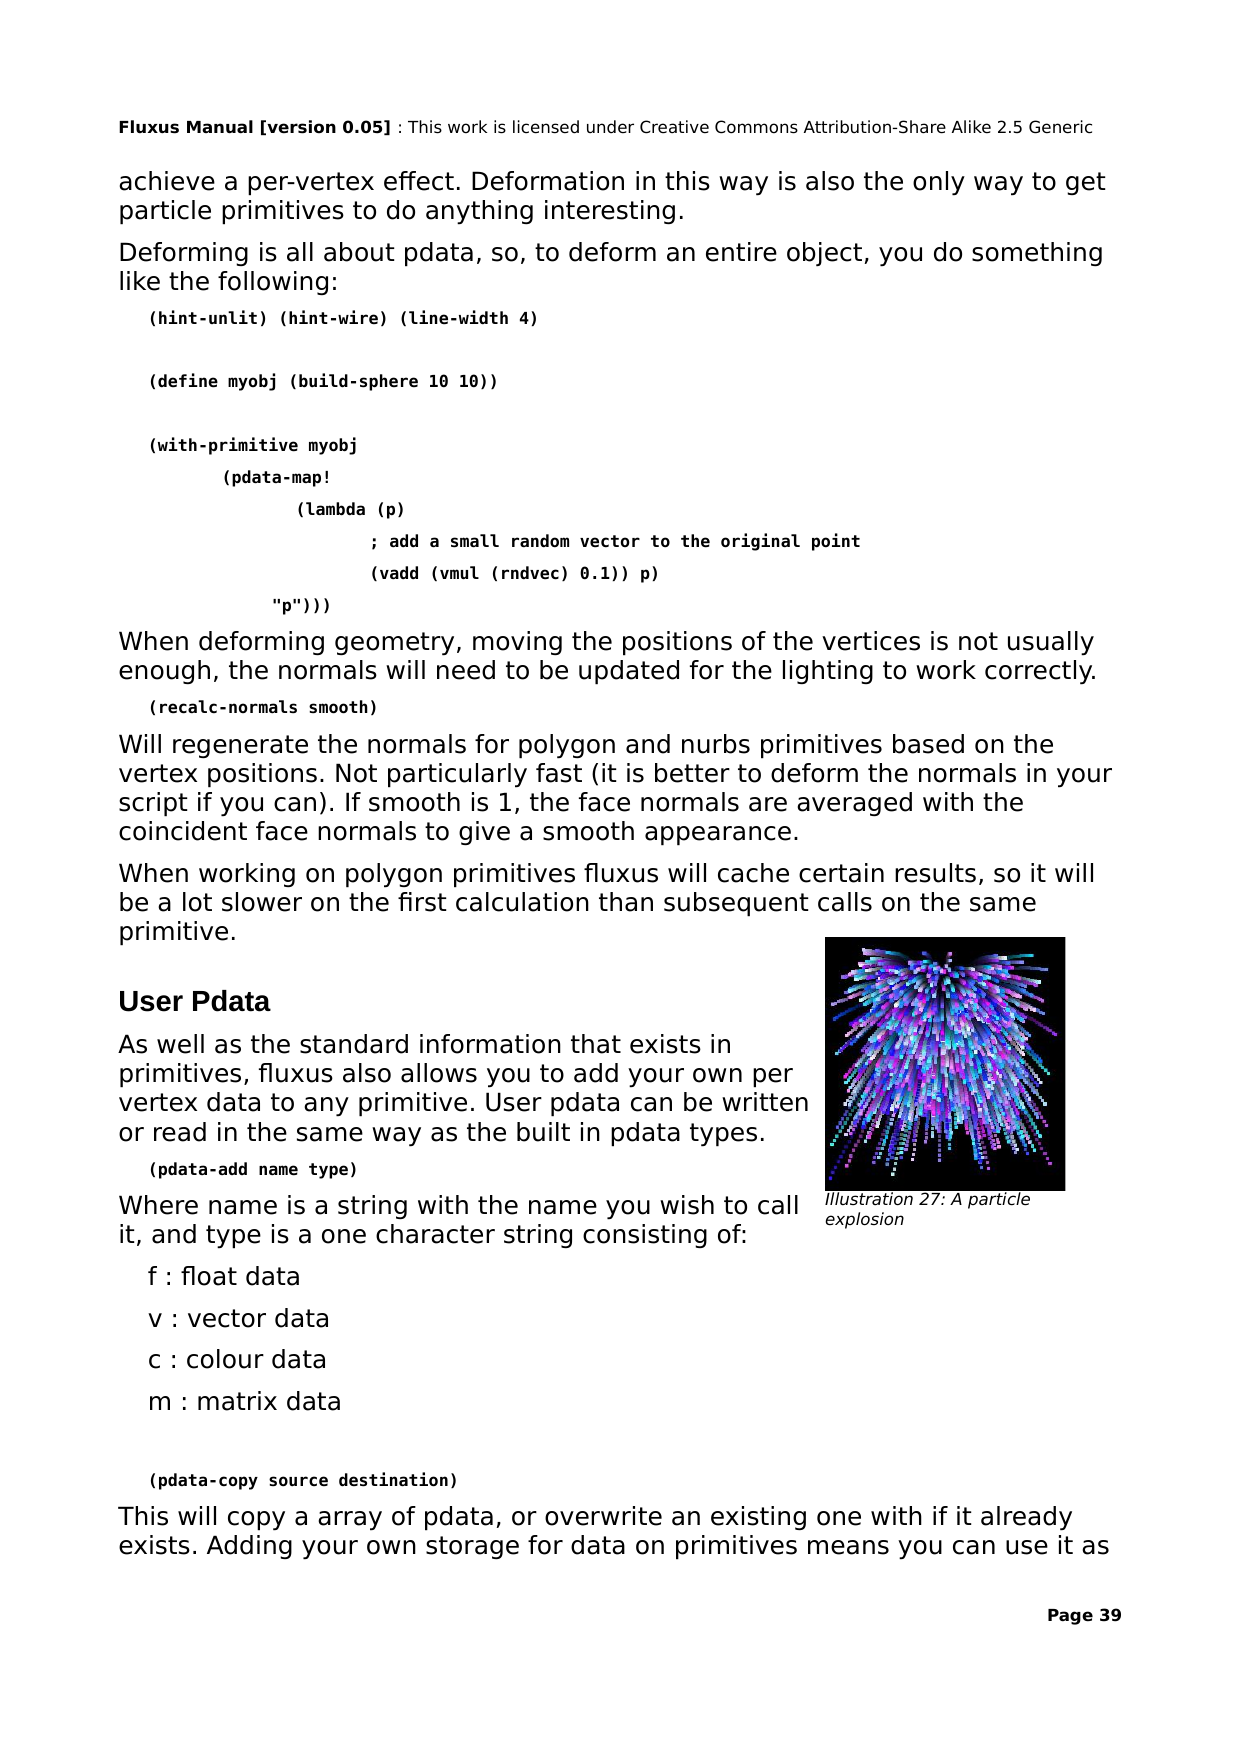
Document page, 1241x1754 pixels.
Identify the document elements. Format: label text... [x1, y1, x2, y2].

subtitle User Pdata [118, 984, 825, 1018]
text v : vector data [148, 1304, 1122, 1333]
text (lambda (p) [148, 500, 1122, 519]
text As well as the standard information that exists in primitives, fluxus also allows you to add your own per vertex data to any primitive. User pdata can be written or read in the same way as the built in pdata types. [118, 1030, 825, 1147]
text Will regenerate the normals for polygon and nurbs primitives based on the vertex positions. Not particularly fast (it is better to deform the normals in your script if you can). If smooth is 1, the face normals are averaged with the coincident face normals to give a smooth appearance. [118, 730, 1122, 847]
text (pdata-copy source destination) [148, 1471, 1122, 1490]
subtitle [1066, 984, 1122, 1018]
text When working on polygon primitives fluxus will cache certain results, so it will be a lot slower on the first calculation than subsequent calls on the same primitive. [118, 859, 1122, 947]
text Illustration 27: A particle explosion [825, 1191, 1065, 1229]
text (with-primitive myobj [148, 436, 1122, 456]
text (pdata-add name type) [148, 1159, 825, 1179]
text When deforming geometry, moving the positions of the vertices is not usually enough, the normals will need to be updated for the lighting to work correctly. [118, 627, 1122, 686]
text Where name is a string with the name you wish to call it, and type is a one character string consisting of: [118, 1191, 1122, 1250]
text c : colour data [148, 1346, 1122, 1375]
text f : float data [148, 1262, 1122, 1291]
text This will copy a array of pdata, or overwrite an existing one with if it already exists. Adding your own storage for data on primitives means you can use it as [118, 1502, 1122, 1561]
text Deforming is all about pdata, so, to deform an entire object, you do something like the following: [118, 238, 1122, 296]
text "p"))) [148, 596, 1122, 615]
text ; add a small random vector to the original point [148, 532, 1122, 551]
text [1066, 1159, 1122, 1179]
text m : matrix data [148, 1387, 1122, 1416]
text (vadd (vmul (rndvec) 0.1)) p) [148, 564, 1122, 583]
text (define myobj (build-sphere 10 10)) [148, 372, 1122, 392]
text [1066, 1030, 1122, 1147]
text achieve a per-vertex effect. Deformation in this way is also the only way to get particle primitives to do anything interesting. [118, 167, 1122, 225]
picture [825, 937, 1066, 1191]
text (recalc-normals smooth) [148, 698, 1122, 718]
text (pdata-map! [148, 468, 1122, 487]
text (hint-unlit) (hint-wire) (line-width 4) [148, 309, 1122, 328]
